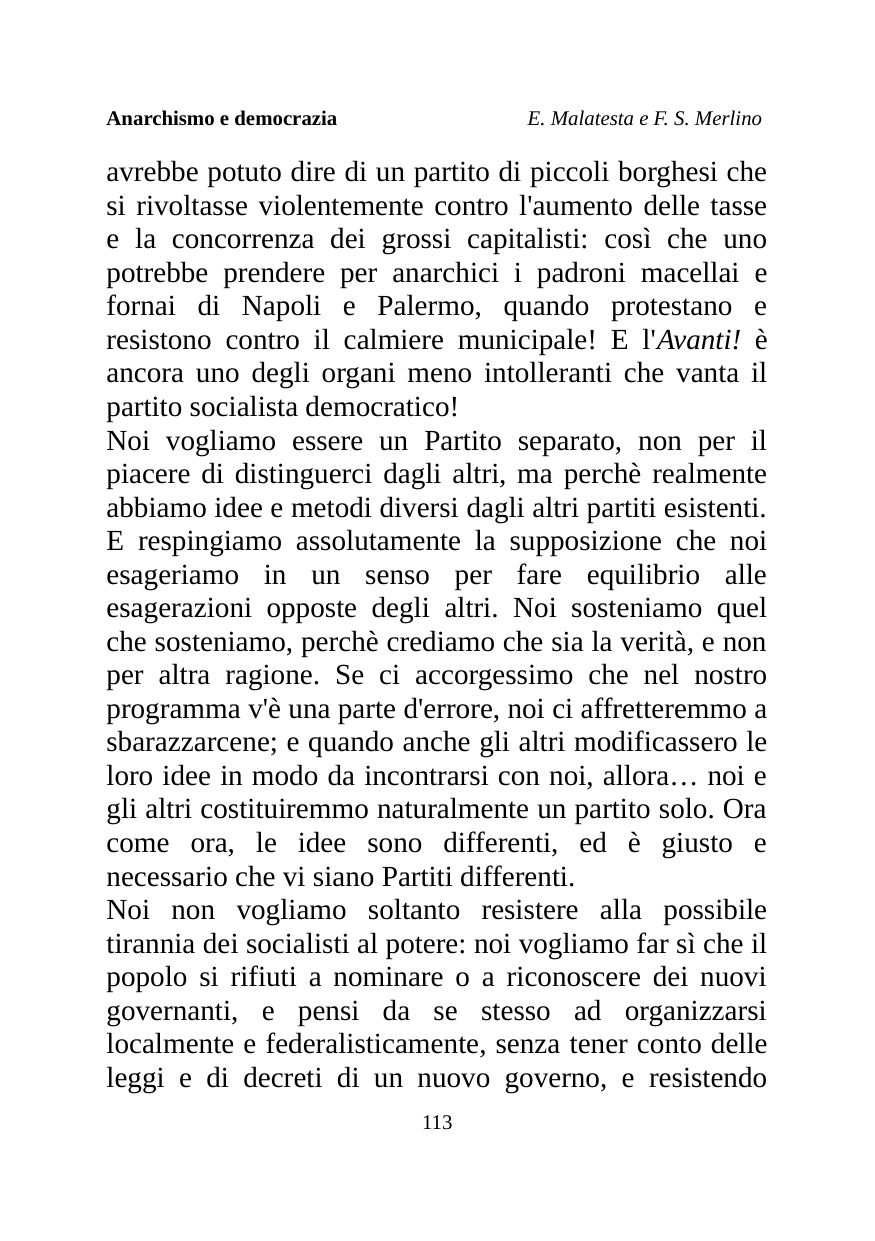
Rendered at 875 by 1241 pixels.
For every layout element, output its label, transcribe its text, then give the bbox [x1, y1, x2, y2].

text avrebbe potuto dire di un partito di piccoli borghesi che si rivoltasse violentemente contro l'aumento delle tasse e la concorrenza dei grossi capitalisti: così che uno potrebbe prendere per anarchici i padroni macellai e fornai di Napoli e Palermo, quando protestano e resistono contro il calmiere municipale! E l'Avanti! è ancora uno degli organi meno intolleranti che vanta il partito socialista democratico! [106, 154, 768, 423]
text Noi non vogliamo soltanto resistere alla possibile tirannia dei socialisti al potere: noi vogliamo far sì che il popolo si rifiuti a nominare o a riconoscere dei nuovi governanti, e pensi da se stesso ad organizzarsi localmente e federalisticamente, senza tener conto delle leggi e di decreti di un nuovo governo, e resistendo [106, 892, 768, 1093]
text Noi vogliamo essere un Partito separato, non per il piacere di distinguerci dagli altri, ma perchè realmente abbiamo idee e metodi diversi dagli altri partiti esistenti. E respingiamo assolutamente la supposizione che noi esageriamo in un senso per fare equilibrio alle esagerazioni opposte degli altri. Noi sosteniamo quel che sosteniamo, perchè crediamo che sia la verità, e non per altra ragione. Se ci accorgessimo che nel nostro programma v'è una parte d'errore, noi ci affretteremmo a sbarazzarcene; e quando anche gli altri modificassero le loro idee in modo da incontrarsi con noi, allora… noi e gli altri costituiremmo naturalmente un partito solo. Ora come ora, le idee sono differenti, ed è giusto e necessario che vi siano Partiti differenti. [106, 423, 768, 892]
